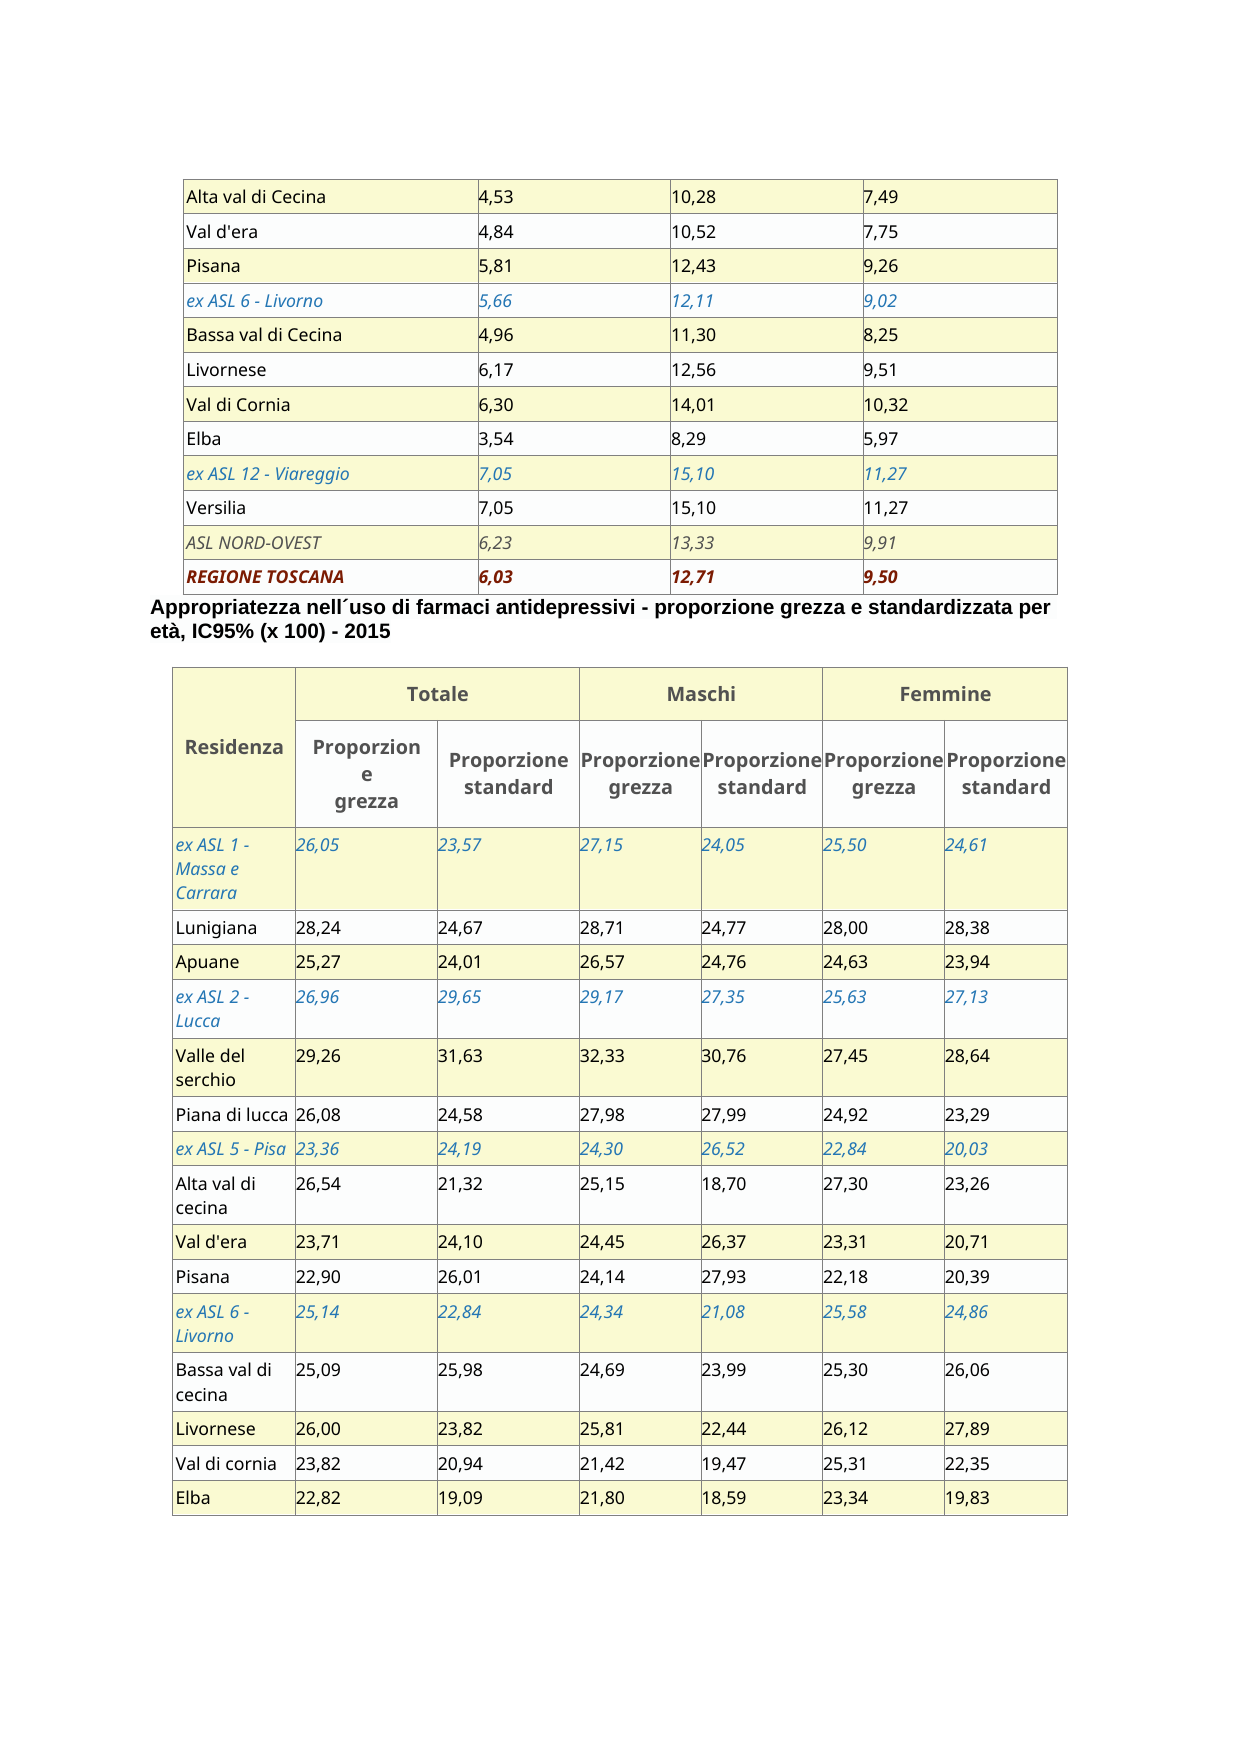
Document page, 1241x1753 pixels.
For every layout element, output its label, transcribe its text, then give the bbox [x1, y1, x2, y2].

table_cell 15,10 [671, 491, 863, 524]
table_cell 3,54 [479, 422, 670, 455]
table_cell Elba [184, 422, 478, 455]
table_cell 6,03 [479, 560, 670, 594]
table_cell Val d'era [184, 214, 478, 248]
table_cell Piana di lucca [173, 1097, 295, 1131]
table_cell 11,30 [671, 318, 863, 352]
table_cell 27,30 [823, 1166, 944, 1224]
table_cell ex ASL 2 - Lucca [173, 980, 295, 1037]
table_cell 22,84 [438, 1294, 579, 1352]
table_cell 22,90 [296, 1260, 437, 1293]
table_cell 23,26 [945, 1166, 1067, 1224]
table_cell 26,12 [823, 1412, 944, 1445]
table_cell 29,17 [580, 980, 701, 1037]
table_cell 24,63 [823, 945, 944, 979]
table_header Totale [296, 668, 579, 720]
table_cell 26,05 [296, 828, 437, 909]
table_cell Proporzione standard [945, 721, 1067, 827]
table_cell 25,31 [823, 1446, 944, 1480]
table_cell 12,11 [671, 284, 863, 317]
table_cell Proporzione grezza [823, 721, 944, 827]
table_cell 24,19 [438, 1132, 579, 1165]
table_cell Elba [173, 1481, 295, 1514]
table_cell 9,26 [864, 249, 1057, 282]
table_header Maschi [580, 668, 822, 720]
table_cell 10,52 [671, 214, 863, 248]
table_cell 30,76 [702, 1039, 822, 1096]
table_cell 9,02 [864, 284, 1057, 317]
table_cell 22,82 [296, 1481, 437, 1514]
table_cell 19,83 [945, 1481, 1067, 1514]
table_cell 20,94 [438, 1446, 579, 1480]
table_cell 29,26 [296, 1039, 437, 1096]
table_cell 25,58 [823, 1294, 944, 1352]
table_cell Livornese [184, 353, 478, 386]
table_cell 22,18 [823, 1260, 944, 1293]
table_cell 24,05 [702, 828, 822, 909]
table_cell Bassa val di Cecina [184, 318, 478, 352]
table_cell 23,31 [823, 1225, 944, 1259]
table_cell 5,81 [479, 249, 670, 282]
table_cell 24,61 [945, 828, 1067, 909]
table_cell ex ASL 5 - Pisa [173, 1132, 295, 1165]
table_cell 21,42 [580, 1446, 701, 1480]
table_cell 20,71 [945, 1225, 1067, 1259]
table_cell 23,82 [438, 1412, 579, 1445]
table_cell 23,57 [438, 828, 579, 909]
table_cell 23,82 [296, 1446, 437, 1480]
table_cell 25,09 [296, 1353, 437, 1411]
table_cell ex ASL 12 - Viareggio [184, 456, 478, 490]
table_cell 31,63 [438, 1039, 579, 1096]
table_cell 26,96 [296, 980, 437, 1037]
table_cell 7,05 [479, 456, 670, 490]
table_cell 24,76 [702, 945, 822, 979]
table_cell 25,50 [823, 828, 944, 909]
table_cell ex ASL 1 - Massa e Carrara [173, 828, 295, 909]
table_cell 23,36 [296, 1132, 437, 1165]
table_cell Valle del serchio [173, 1039, 295, 1096]
table_cell 4,53 [479, 180, 670, 213]
table_cell 12,56 [671, 353, 863, 386]
table_cell 19,47 [702, 1446, 822, 1480]
table_cell 15,10 [671, 456, 863, 490]
text Appropriatezza nell´uso di farmaci antidepressivi - proporzione grezza e standardizzata per età, IC95% (x 100) - 2015 [150, 595, 1090, 643]
table_cell 22,35 [945, 1446, 1067, 1480]
table_cell 7,05 [479, 491, 670, 524]
table_cell Val di Cornia [184, 387, 478, 421]
table_cell Bassa val di cecina [173, 1353, 295, 1411]
table_cell REGIONE TOSCANA [184, 560, 478, 594]
table_cell 28,24 [296, 911, 437, 944]
table_cell 23,94 [945, 945, 1067, 979]
table_cell 23,99 [702, 1353, 822, 1411]
table_cell Alta val di Cecina [184, 180, 478, 213]
table_cell 22,84 [823, 1132, 944, 1165]
table_cell 10,32 [864, 387, 1057, 421]
table_cell Proporzione grezza [296, 721, 437, 827]
table_cell 24,86 [945, 1294, 1067, 1352]
table_cell 24,01 [438, 945, 579, 979]
table_cell 24,34 [580, 1294, 701, 1352]
table_cell 9,51 [864, 353, 1057, 386]
table_cell Alta val di cecina [173, 1166, 295, 1224]
table_cell 4,84 [479, 214, 670, 248]
table_cell 26,00 [296, 1412, 437, 1445]
table_cell 27,15 [580, 828, 701, 909]
table_cell 25,63 [823, 980, 944, 1037]
table_cell ex ASL 6 - Livorno [173, 1294, 295, 1352]
table_cell 27,45 [823, 1039, 944, 1096]
table_cell 4,96 [479, 318, 670, 352]
table_cell 7,75 [864, 214, 1057, 248]
table_cell 5,66 [479, 284, 670, 317]
table_cell 8,25 [864, 318, 1057, 352]
table_cell 25,98 [438, 1353, 579, 1411]
table_cell 22,44 [702, 1412, 822, 1445]
table_header Femmine [823, 668, 1067, 720]
table_cell 25,30 [823, 1353, 944, 1411]
table_cell 6,23 [479, 526, 670, 559]
table_cell Apuane [173, 945, 295, 979]
table_cell 26,54 [296, 1166, 437, 1224]
table_cell 6,17 [479, 353, 670, 386]
table_cell 6,30 [479, 387, 670, 421]
table_cell 24,14 [580, 1260, 701, 1293]
table_cell Val d'era [173, 1225, 295, 1259]
table_cell 5,97 [864, 422, 1057, 455]
table_cell 26,57 [580, 945, 701, 979]
table_cell 28,00 [823, 911, 944, 944]
table_cell 10,28 [671, 180, 863, 213]
table_cell Proporzione standard [702, 721, 822, 827]
table_cell 32,33 [580, 1039, 701, 1096]
table_cell 29,65 [438, 980, 579, 1037]
table_cell Proporzione standard [438, 721, 579, 827]
table_cell 25,15 [580, 1166, 701, 1224]
table_cell 28,64 [945, 1039, 1067, 1096]
table_cell 21,80 [580, 1481, 701, 1514]
table_cell 23,29 [945, 1097, 1067, 1131]
table_cell 19,09 [438, 1481, 579, 1514]
table_cell 27,35 [702, 980, 822, 1037]
table_cell 26,52 [702, 1132, 822, 1165]
table_cell 9,50 [864, 560, 1057, 594]
table_cell Pisana [173, 1260, 295, 1293]
table_cell 24,10 [438, 1225, 579, 1259]
table_cell 7,49 [864, 180, 1057, 213]
table_cell 25,14 [296, 1294, 437, 1352]
table_cell 24,69 [580, 1353, 701, 1411]
table_cell Versilia [184, 491, 478, 524]
table_cell 20,03 [945, 1132, 1067, 1165]
table_cell 26,08 [296, 1097, 437, 1131]
table_cell 20,39 [945, 1260, 1067, 1293]
table_cell 27,99 [702, 1097, 822, 1131]
table_header Residenza [173, 668, 295, 827]
table_cell Livornese [173, 1412, 295, 1445]
table_cell 18,70 [702, 1166, 822, 1224]
table_cell ASL NORD-OVEST [184, 526, 478, 559]
table_cell 11,27 [864, 456, 1057, 490]
table_cell Proporzione grezza [580, 721, 701, 827]
table_cell 24,58 [438, 1097, 579, 1131]
table_cell Val di cornia [173, 1446, 295, 1480]
table_cell 27,93 [702, 1260, 822, 1293]
table_cell 24,45 [580, 1225, 701, 1259]
table_cell 13,33 [671, 526, 863, 559]
table_cell 24,77 [702, 911, 822, 944]
table_cell 8,29 [671, 422, 863, 455]
table_cell 28,38 [945, 911, 1067, 944]
table_cell 21,08 [702, 1294, 822, 1352]
table_cell 24,67 [438, 911, 579, 944]
table_cell 26,01 [438, 1260, 579, 1293]
table_cell 26,06 [945, 1353, 1067, 1411]
table_cell 12,43 [671, 249, 863, 282]
table_cell 26,37 [702, 1225, 822, 1259]
table_cell 11,27 [864, 491, 1057, 524]
table_cell 12,71 [671, 560, 863, 594]
table_cell 23,71 [296, 1225, 437, 1259]
table_cell 28,71 [580, 911, 701, 944]
table_cell Lunigiana [173, 911, 295, 944]
table_cell 25,81 [580, 1412, 701, 1445]
table_cell 9,91 [864, 526, 1057, 559]
table_cell 18,59 [702, 1481, 822, 1514]
table_cell 24,92 [823, 1097, 944, 1131]
table_cell 21,32 [438, 1166, 579, 1224]
table_cell 25,27 [296, 945, 437, 979]
table_cell 27,98 [580, 1097, 701, 1131]
table_cell 24,30 [580, 1132, 701, 1165]
table_cell 27,13 [945, 980, 1067, 1037]
table_cell ex ASL 6 - Livorno [184, 284, 478, 317]
table_cell 14,01 [671, 387, 863, 421]
table_cell 23,34 [823, 1481, 944, 1514]
table_cell 27,89 [945, 1412, 1067, 1445]
table_cell Pisana [184, 249, 478, 282]
